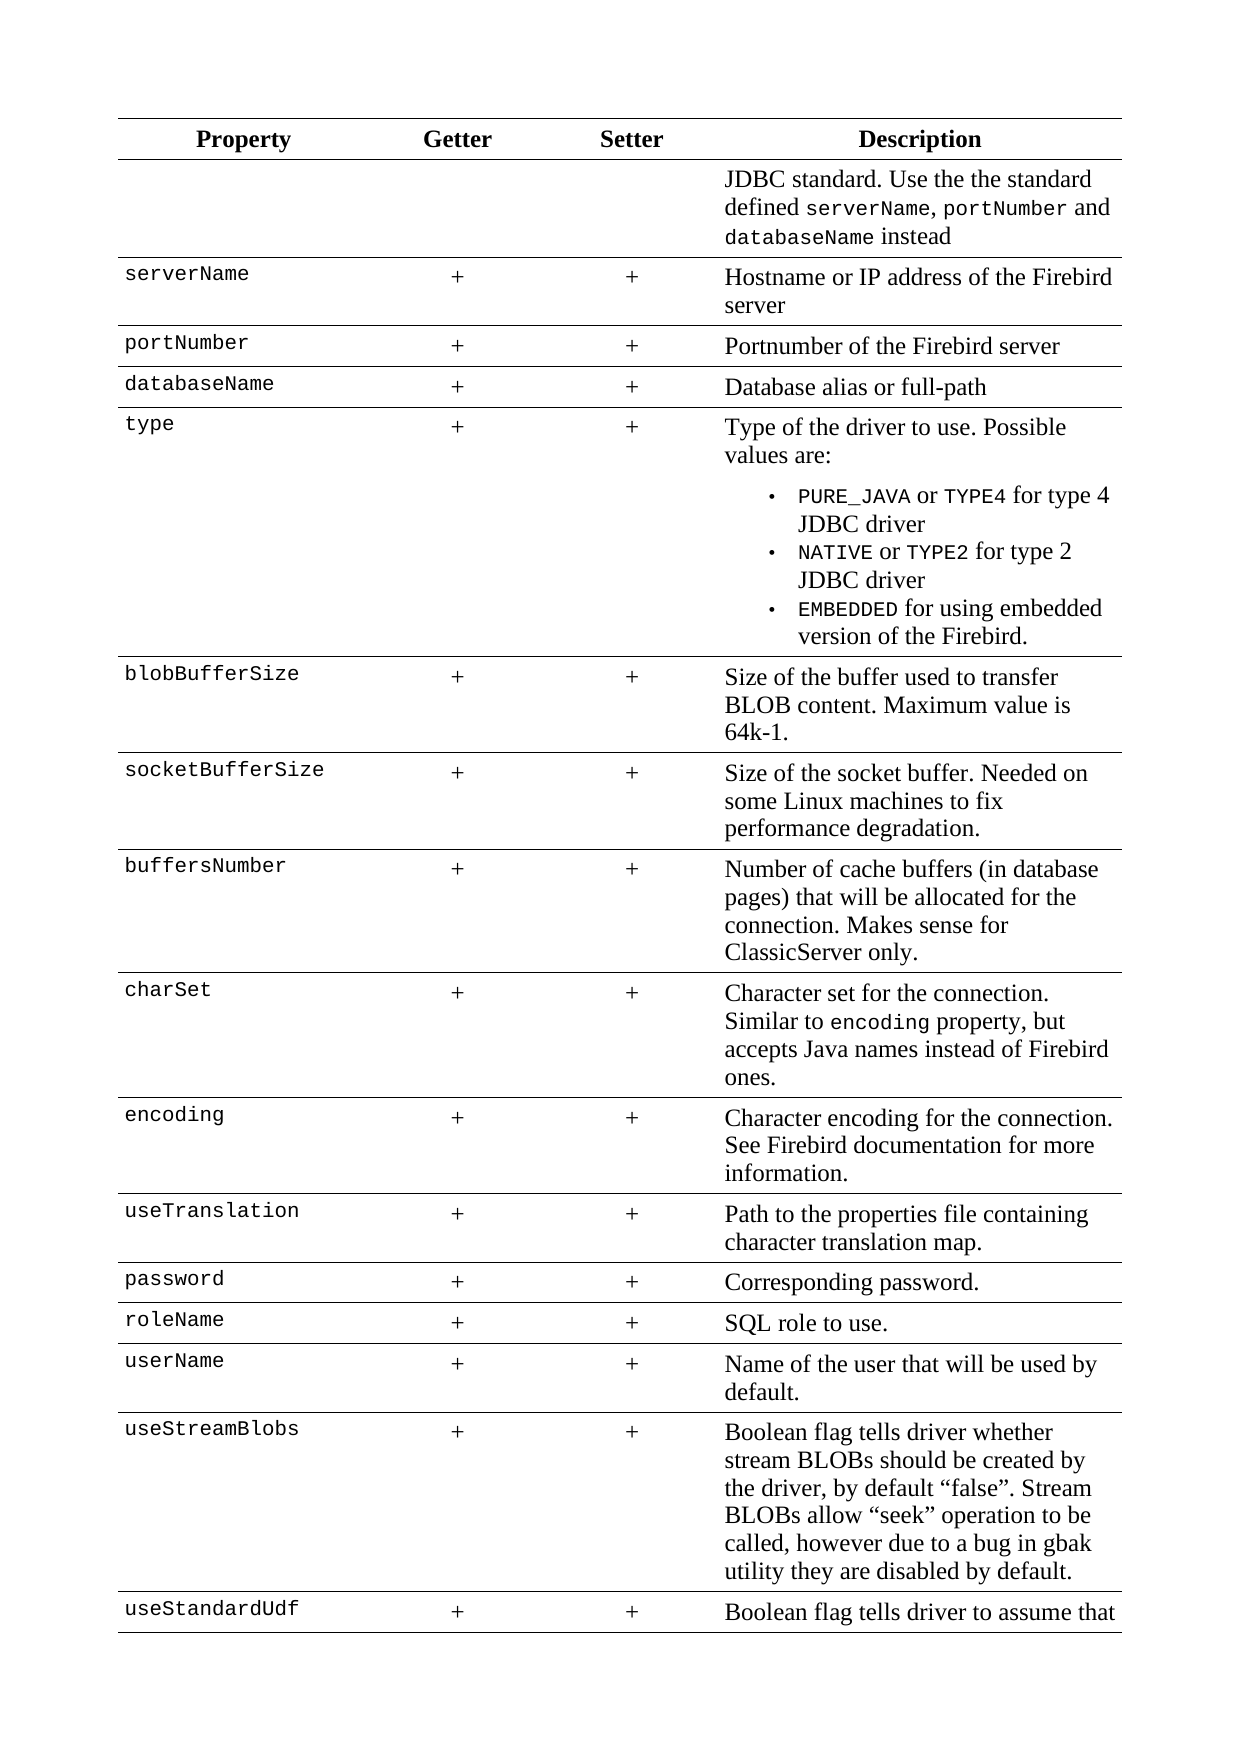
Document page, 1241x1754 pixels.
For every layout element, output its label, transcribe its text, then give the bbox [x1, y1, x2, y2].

table_cell + [369, 1194, 546, 1262]
table_cell encoding [118, 1098, 369, 1193]
table_cell Size of the socket buffer. Needed on some Linux machines to fix performance degradation. [718, 753, 1122, 849]
table_cell SQL role to use. [718, 1303, 1122, 1343]
table_cell + [369, 1263, 546, 1302]
table_cell databaseName [118, 367, 369, 407]
table_cell + [546, 1592, 718, 1632]
table_cell useTranslation [118, 1194, 369, 1262]
table_cell + [369, 1592, 546, 1632]
table_cell + [369, 1098, 546, 1193]
table_cell + [369, 408, 546, 656]
table_cell socketBufferSize [118, 753, 369, 849]
table_cell + [546, 1263, 718, 1302]
table_cell charSet [118, 973, 369, 1097]
table_cell [546, 160, 718, 257]
table_cell + [546, 326, 718, 366]
table_header Getter [369, 119, 546, 159]
table_cell + [369, 1413, 546, 1591]
table_cell Corresponding password. [718, 1263, 1122, 1302]
table_cell Character encoding for the connection. See Firebird documentation for more information. [718, 1098, 1122, 1193]
table_cell serverName [118, 258, 369, 325]
table_cell Hostname or IP address of the Firebird server [718, 258, 1122, 325]
table_cell + [369, 973, 546, 1097]
table_cell + [546, 1194, 718, 1262]
table_cell Path to the properties file containing character translation map. [718, 1194, 1122, 1262]
table_cell + [369, 657, 546, 752]
table_cell + [369, 326, 546, 366]
table_cell Type of the driver to use. Possible values are: PURE_JAVA or TYPE4 for type 4 JDBC driver NATIVE or TYPE2 for type 2 JDBC driver EMBEDDED for using embedded version of the Firebird. [718, 408, 1122, 656]
table_cell [369, 160, 546, 257]
table_cell useStreamBlobs [118, 1413, 369, 1591]
table_cell portNumber [118, 326, 369, 366]
table_cell + [369, 367, 546, 407]
table_cell Size of the buffer used to transfer BLOB content. Maximum value is 64k-1. [718, 657, 1122, 752]
table_cell + [369, 1344, 546, 1412]
table_cell Number of cache buffers (in database pages) that will be allocated for the connection. Makes sense for ClassicServer only. [718, 850, 1122, 972]
table_cell + [546, 973, 718, 1097]
table_cell useStandardUdf [118, 1592, 369, 1632]
table_cell + [369, 258, 546, 325]
table_cell JDBC standard. Use the the standard defined serverName, portNumber and databaseName instead [718, 160, 1122, 257]
table_cell Boolean flag tells driver to assume that [718, 1592, 1122, 1632]
table_cell userName [118, 1344, 369, 1412]
table_cell + [546, 753, 718, 849]
table_header Setter [546, 119, 718, 159]
table_cell + [369, 850, 546, 972]
table_cell + [546, 1303, 718, 1343]
table_cell + [546, 408, 718, 656]
table_header Description [718, 119, 1122, 159]
table_cell + [369, 753, 546, 849]
table_cell roleName [118, 1303, 369, 1343]
table_cell Character set for the connection. Similar to encoding property, but accepts Java names instead of Firebird ones. [718, 973, 1122, 1097]
table_cell blobBufferSize [118, 657, 369, 752]
table_cell password [118, 1263, 369, 1302]
table_cell + [546, 657, 718, 752]
table_cell + [546, 1413, 718, 1591]
table_cell + [369, 1303, 546, 1343]
table_cell Portnumber of the Firebird server [718, 326, 1122, 366]
table_cell type [118, 408, 369, 656]
table_cell + [546, 850, 718, 972]
table_cell + [546, 258, 718, 325]
table_cell + [546, 1098, 718, 1193]
table_cell + [546, 367, 718, 407]
table_cell + [546, 1344, 718, 1412]
table_cell [118, 160, 369, 257]
table_cell buffersNumber [118, 850, 369, 972]
table_cell Database alias or full-path [718, 367, 1122, 407]
table_cell Name of the user that will be used by default. [718, 1344, 1122, 1412]
table_header Property [118, 119, 369, 159]
table_cell Boolean flag tells driver whether stream BLOBs should be created by the driver, by default “false”. Stream BLOBs allow “seek” operation to be called, however due to a bug in gbak utility they are disabled by default. [718, 1413, 1122, 1591]
